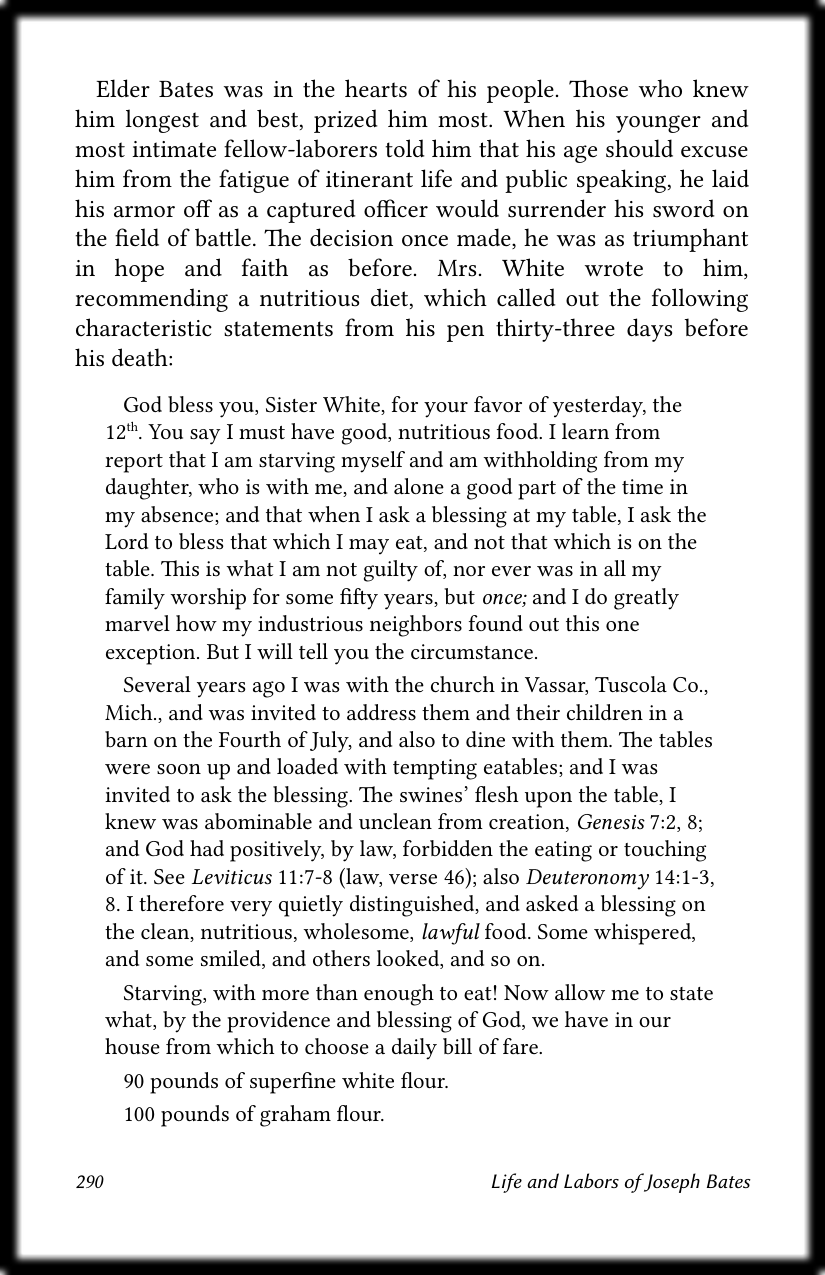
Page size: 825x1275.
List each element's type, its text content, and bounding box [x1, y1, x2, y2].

text 90 pounds of superfine white flour. [105, 1068, 720, 1094]
text Elder Bates was in the hearts of his people. Those who knew him longest and best, prized him most. When his younger and most intimate fellow-laborers told him that his age should excuse him from the fatigue of itinerant life and public speaking, he laid his armor off as a captured officer would surrender his sword on the field of battle. The decision once made, he was as triumphant in hope and faith as before. Mrs. White wrote to him, recommending a nutritious diet, which called out the following characteristic statements from his pen thirty-three days before his death: [75, 75, 750, 373]
text Starving, with more than enough to eat! Now allow me to state what, by the providence and blessing of God, we have in our house from which to choose a daily bill of fare. [105, 979, 720, 1060]
text Several years ago I was with the church in Vassar, Tuscola Co., Mich., and was invited to address them and their children in a barn on the Fourth of July, and also to dine with them. The tables were soon up and loaded with tempting eatables; and I was invited to ask the blessing. The swines’ flesh upon the table, I knew was abominable and unclean from creation, Genesis 7:2, 8; and God had positively, by law, forbidden the eating or touching of it. See Leviticus 11:7-8 (law, verse 46); also Deuteronomy 14:1-3, 8. I therefore very quietly distinguished, and asked a blessing on the clean, nutritious, wholesome, lawful food. Some whispered, and some smiled, and others looked, and so on. [105, 672, 720, 972]
text 100 pounds of graham flour. [105, 1101, 720, 1127]
text God bless you, Sister White, for your favor of yesterday, the 12th. You say I must have good, nutritious food. I learn from report that I am starving myself and am withholding from my daughter, who is with me, and alone a good part of the time in my absence; and that when I ask a blessing at my table, I ask the Lord to bless that which I may eat, and not that which is on the table. This is what I am not guilty of, nor ever was in all my family worship for some fifty years, but once; and I do greatly marvel how my industrious neighbors found out this one exception. But I will tell you the circumstance. [105, 392, 720, 665]
